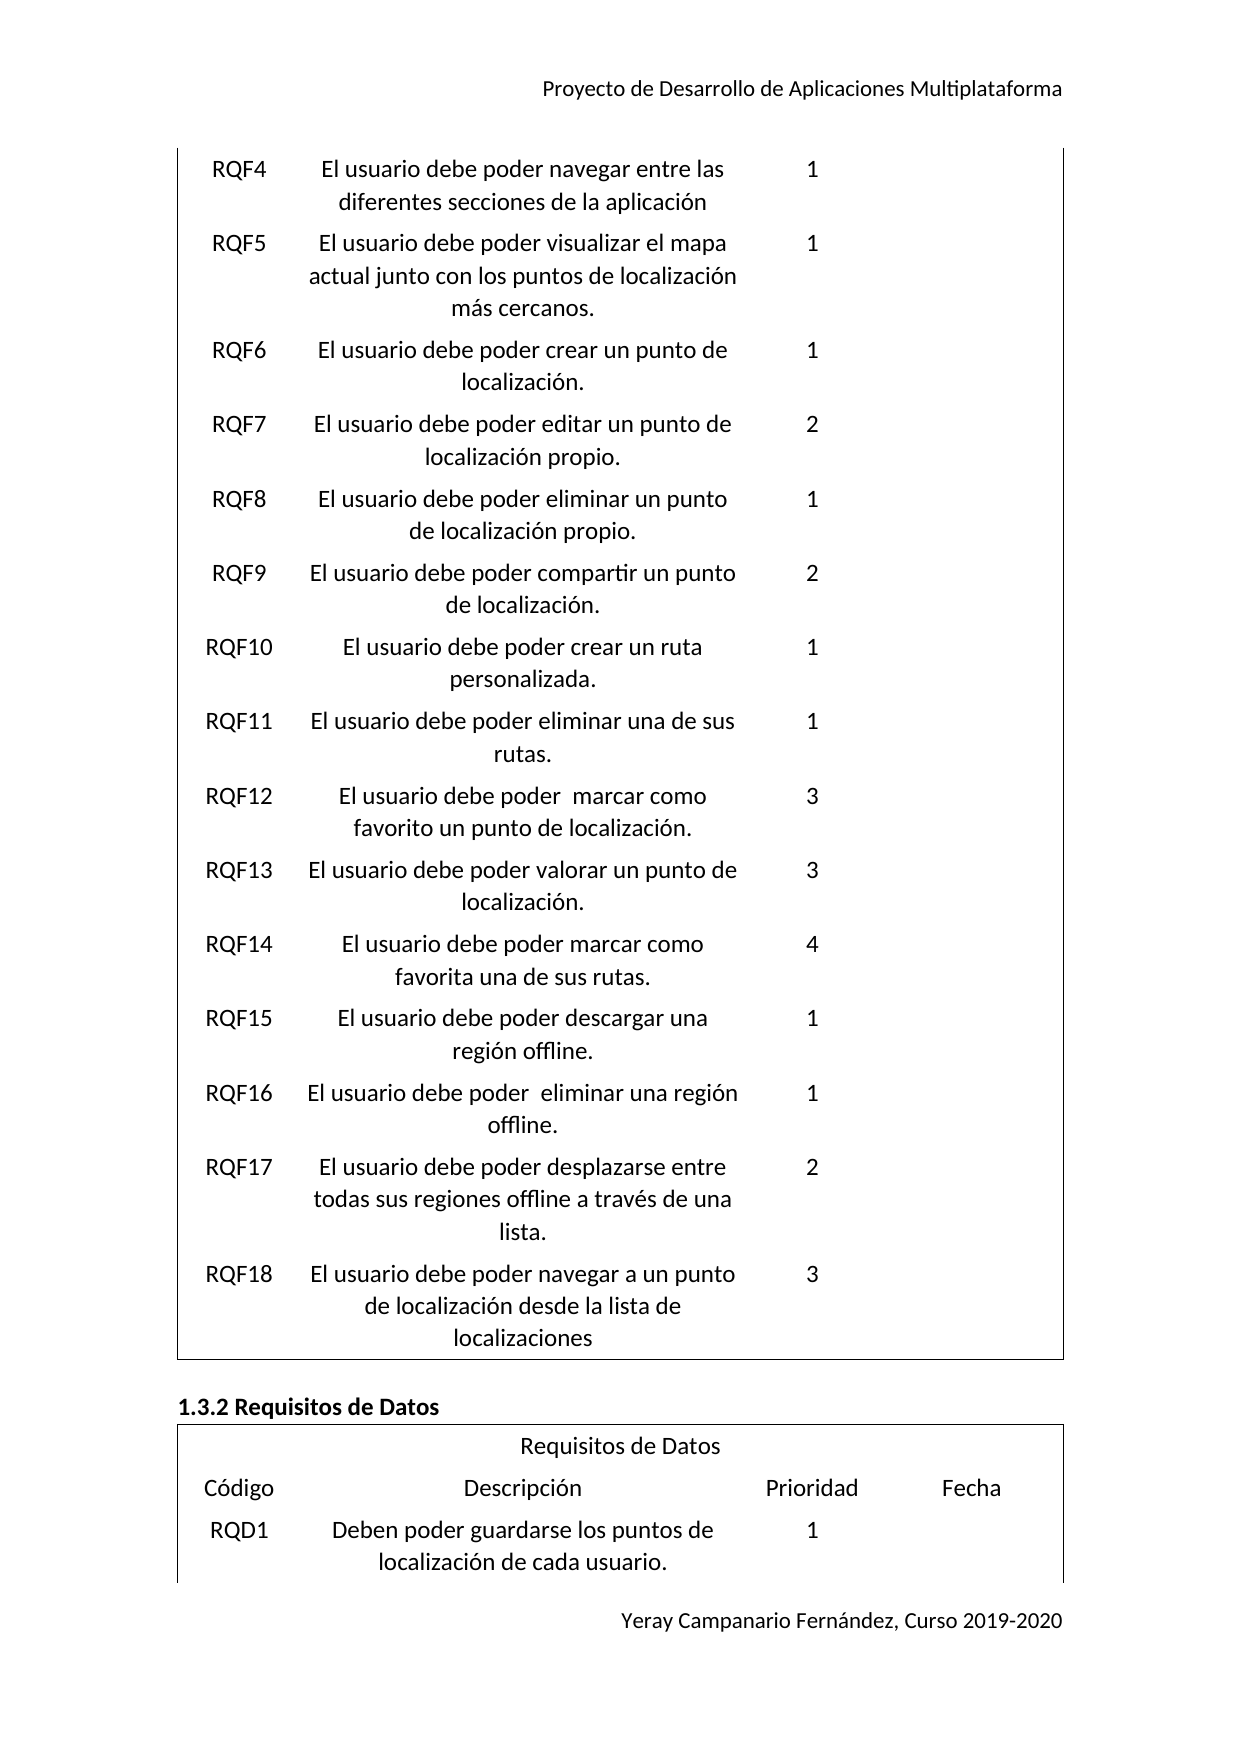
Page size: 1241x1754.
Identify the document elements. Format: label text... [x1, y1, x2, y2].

table_cell [880, 403, 1063, 477]
table_cell [880, 997, 1063, 1071]
table_cell 1 [745, 477, 880, 551]
table_cell 1 [745, 222, 880, 328]
table_cell RQF14 [178, 923, 301, 997]
table_cell [880, 551, 1063, 626]
table_cell El usuario debe poder navegar a un punto de localización desde la lista de localizaciones [301, 1252, 745, 1358]
table_cell RQF10 [178, 626, 301, 700]
table_cell RQF6 [178, 329, 301, 403]
table_cell El usuario debe poder valorar un punto de localización. [301, 848, 745, 923]
table_cell 1 [745, 997, 880, 1071]
table_cell El usuario debe poder crear un punto de localización. [301, 329, 745, 403]
table_cell [880, 329, 1063, 403]
table_cell RQF15 [178, 997, 301, 1071]
table_cell [880, 1145, 1063, 1252]
table_cell [880, 1252, 1063, 1358]
table_cell RQF5 [178, 222, 301, 328]
table_cell RQF7 [178, 403, 301, 477]
table_cell 1 [745, 700, 880, 774]
table_cell [880, 1071, 1063, 1145]
table_cell RQF11 [178, 700, 301, 774]
table_cell 3 [745, 848, 880, 923]
table_cell El usuario debe poder marcar como favorito un punto de localización. [301, 774, 745, 848]
table_cell El usuario debe poder marcar como favorita una de sus rutas. [301, 923, 745, 997]
table_cell RQF8 [178, 477, 301, 551]
table_cell Prioridad [745, 1466, 880, 1508]
table_cell RQF17 [178, 1145, 301, 1252]
table_cell El usuario debe poder eliminar una de sus rutas. [301, 700, 745, 774]
table_cell [880, 774, 1063, 848]
table_cell Deben poder guardarse los puntos de localización de cada usuario. [301, 1508, 745, 1582]
table_cell RQF9 [178, 551, 301, 626]
table_cell 2 [745, 1145, 880, 1252]
table_cell 1 [745, 1071, 880, 1145]
table_cell El usuario debe poder navegar entre las diferentes secciones de la aplicación [301, 148, 745, 222]
table_cell El usuario debe poder desplazarse entre todas sus regiones offline a través de una lista. [301, 1145, 745, 1252]
table_cell [880, 1508, 1063, 1582]
table_cell El usuario debe poder editar un punto de localización propio. [301, 403, 745, 477]
table_cell El usuario debe poder eliminar una región offline. [301, 1071, 745, 1145]
table_cell El usuario debe poder eliminar un punto de localización propio. [301, 477, 745, 551]
table_cell El usuario debe poder compartir un punto de localización. [301, 551, 745, 626]
table_cell 3 [745, 774, 880, 848]
table_cell RQF16 [178, 1071, 301, 1145]
table_cell 4 [745, 923, 880, 997]
table_cell [880, 477, 1063, 551]
table_cell [880, 626, 1063, 700]
table_cell 1 [745, 148, 880, 222]
table_cell El usuario debe poder crear un ruta personalizada. [301, 626, 745, 700]
table_cell El usuario debe poder descargar una región offline. [301, 997, 745, 1071]
table_cell [880, 923, 1063, 997]
table_cell Descripción [301, 1466, 745, 1508]
table_cell [880, 222, 1063, 328]
text 1.3.2 Requisitos de Datos [177, 1391, 1063, 1422]
table_cell Código [178, 1466, 301, 1508]
table_cell 1 [745, 329, 880, 403]
table_cell Fecha [880, 1466, 1063, 1508]
table_cell RQF18 [178, 1252, 301, 1358]
table_cell 3 [745, 1252, 880, 1358]
table_cell RQF13 [178, 848, 301, 923]
table_cell El usuario debe poder visualizar el mapa actual junto con los puntos de localización más cercanos. [301, 222, 745, 328]
table_cell 1 [745, 626, 880, 700]
table_cell [880, 848, 1063, 923]
table_cell 1 [745, 1508, 880, 1582]
table_cell RQF12 [178, 774, 301, 848]
table_cell RQD1 [178, 1508, 301, 1582]
table_cell RQF4 [178, 148, 301, 222]
table_cell [880, 700, 1063, 774]
table_cell 2 [745, 403, 880, 477]
table_cell 2 [745, 551, 880, 626]
table_header Requisitos de Datos [178, 1425, 1063, 1466]
table_cell [880, 148, 1063, 222]
